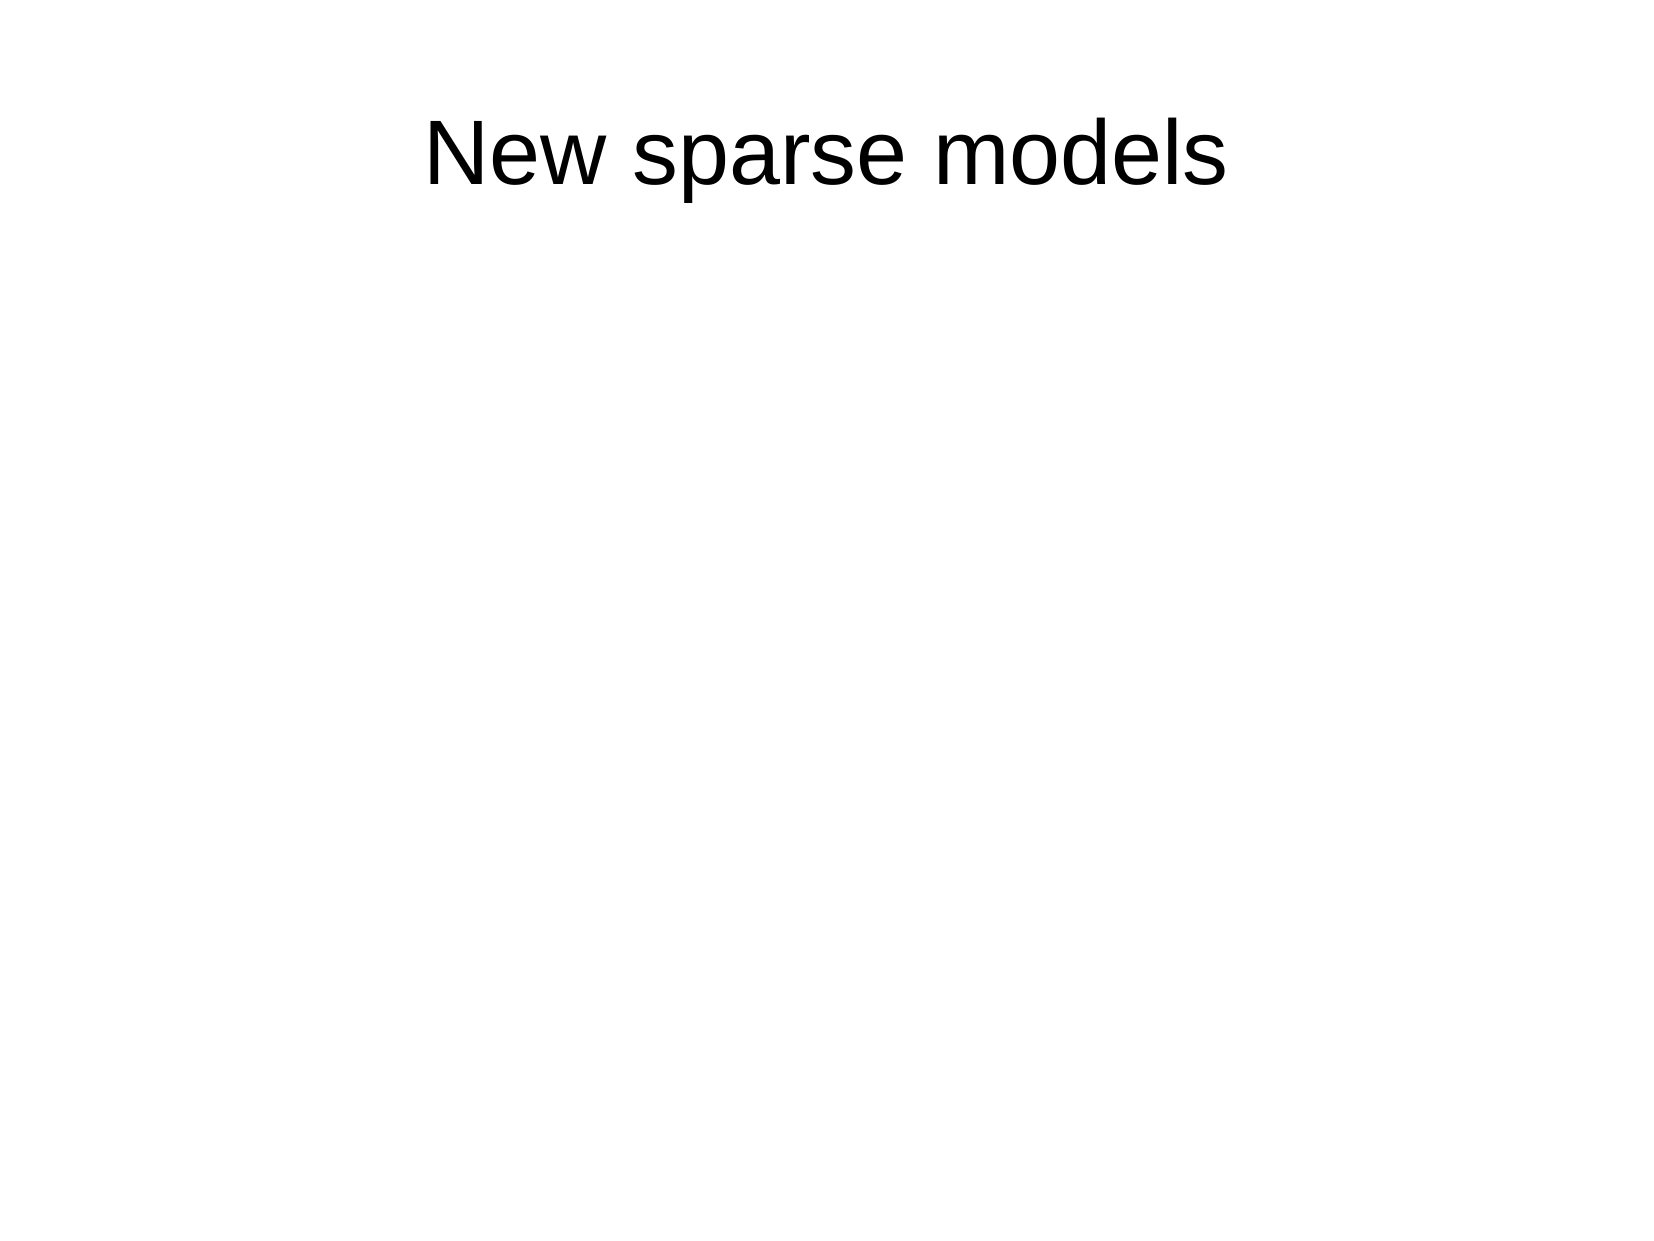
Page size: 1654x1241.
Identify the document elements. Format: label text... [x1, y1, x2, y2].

title New sparse models [82, 49, 1571, 257]
